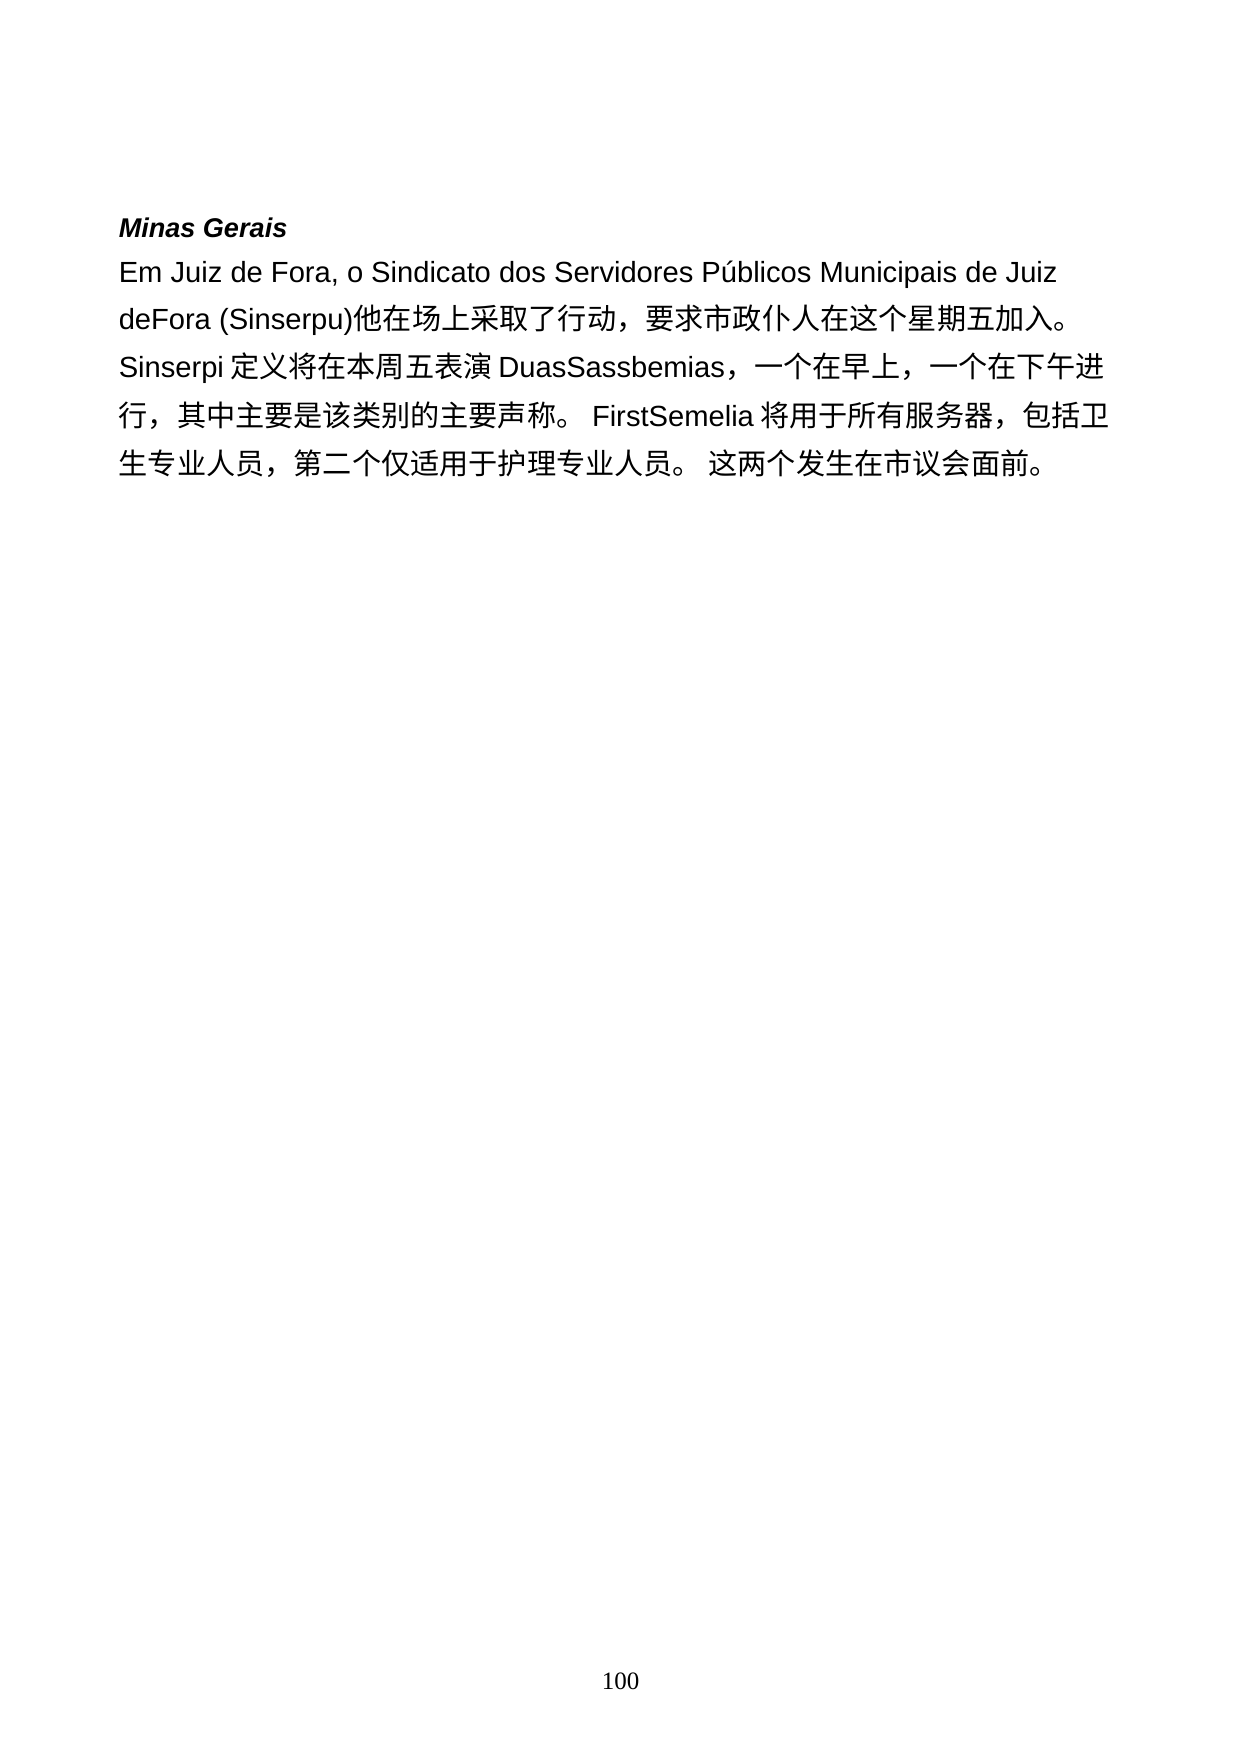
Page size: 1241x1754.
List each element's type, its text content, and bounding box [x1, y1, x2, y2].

text Em Juiz de Fora, o Sindicato dos Servidores Públicos Municipais de Juiz deFora (Sinserpu)他在场上采取了行动，要求市政仆人在这个星期五加入。 Sinserpi定义将在本周五表演DuasSassbemias，一个在早上，一个在下午进行，其中主要是该类别的主要声称。 FirstSemelia将用于所有服务器，包括卫生专业人员，第二个仅适用于护理专业人员。 这两个发生在市议会面前。 [118, 255, 1122, 483]
subtitle Minas Gerais [118, 212, 1122, 243]
